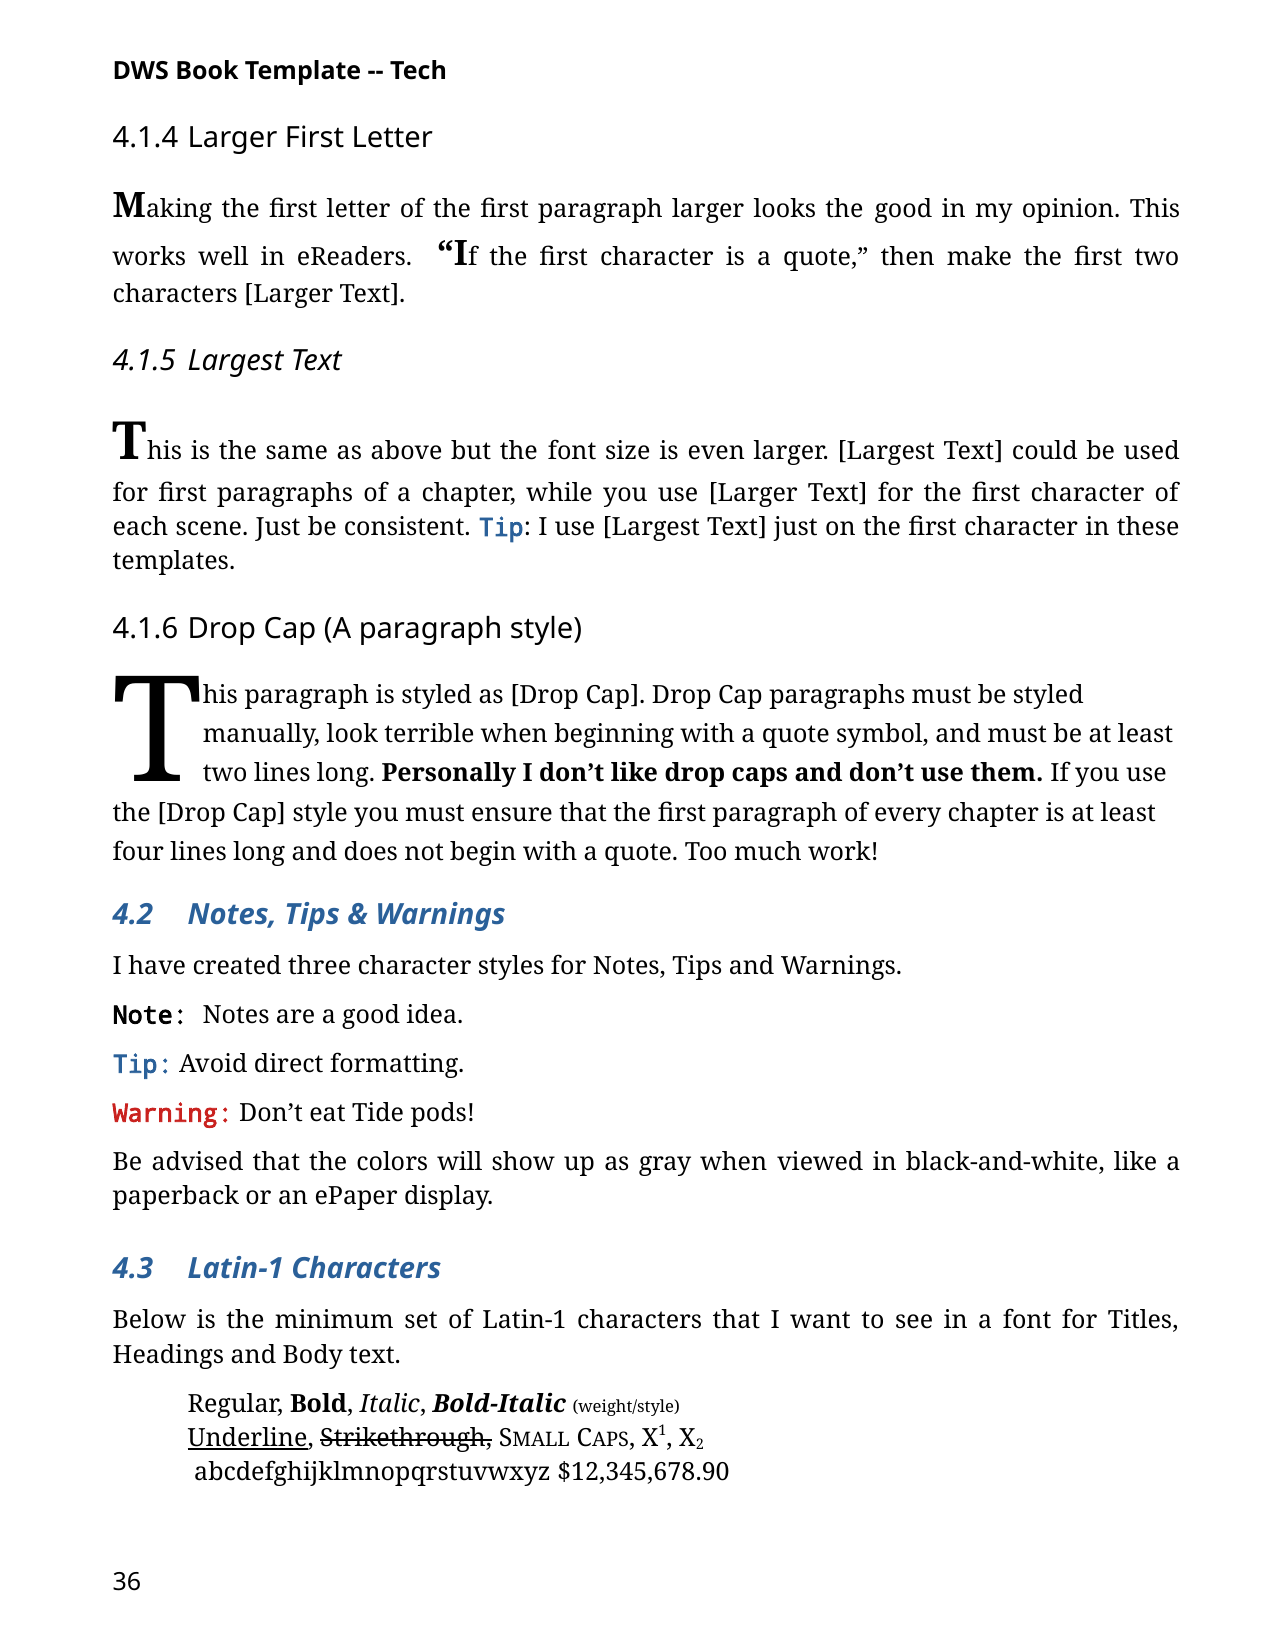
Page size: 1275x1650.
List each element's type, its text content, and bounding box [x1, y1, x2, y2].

subtitle Notes, Tips & Warnings [112, 893, 1181, 933]
text Below is the minimum set of Latin-1 characters that I want to see in a font for Titles, Headings and Body text. [112, 1302, 1181, 1370]
subtitle Largest Text [112, 340, 1181, 379]
text I have created three character styles for Notes, Tips and Warnings. [112, 948, 1181, 982]
text Note: Notes are a good idea. [112, 997, 1181, 1031]
subtitle Latin-1 Characters [112, 1248, 1181, 1287]
subtitle Larger First Letter [112, 117, 1181, 156]
text Regular, Bold, Italic, Bold-Italic (weight/style) Underline, Strikethrough, Small Caps, X1, X2 abcdefghijklmnopqrstuvwxyz $12,345,678.90 [187, 1385, 1181, 1487]
text Tip: Avoid direct formatting. [112, 1046, 1181, 1080]
text This is the same as above but the font size is even larger. [Largest Text] could be used for first paragraphs of a chapter, while you use [Larger Text] for the first character of each scene. Just be consistent. Tip: I use [Largest Text] just on the first character in these templates. [112, 403, 1181, 577]
text Making the first letter of the first paragraph larger looks the good in my opinion. This works well in eReaders. “If the first character is a quote,” then make the first two characters [Larger Text]. [112, 180, 1181, 310]
text This paragraph is styled as [Drop Cap]. Drop Cap paragraphs must be styled manually, look terrible when beginning with a quote symbol, and must be at least two lines long. Personally I don’t like drop caps and don’t use them. If you use the [Drop Cap] style you must ensure that the first paragraph of every chapter is at least four lines long and does not begin with a quote. Too much work! [112, 677, 1181, 867]
subtitle Drop Cap (A paragraph style) [112, 607, 1181, 647]
text Warning: Don’t eat Tide pods! [112, 1095, 1181, 1129]
text Be advised that the colors will show up as gray when viewed in black-and-white, like a paperback or an ePaper display. [112, 1144, 1181, 1212]
